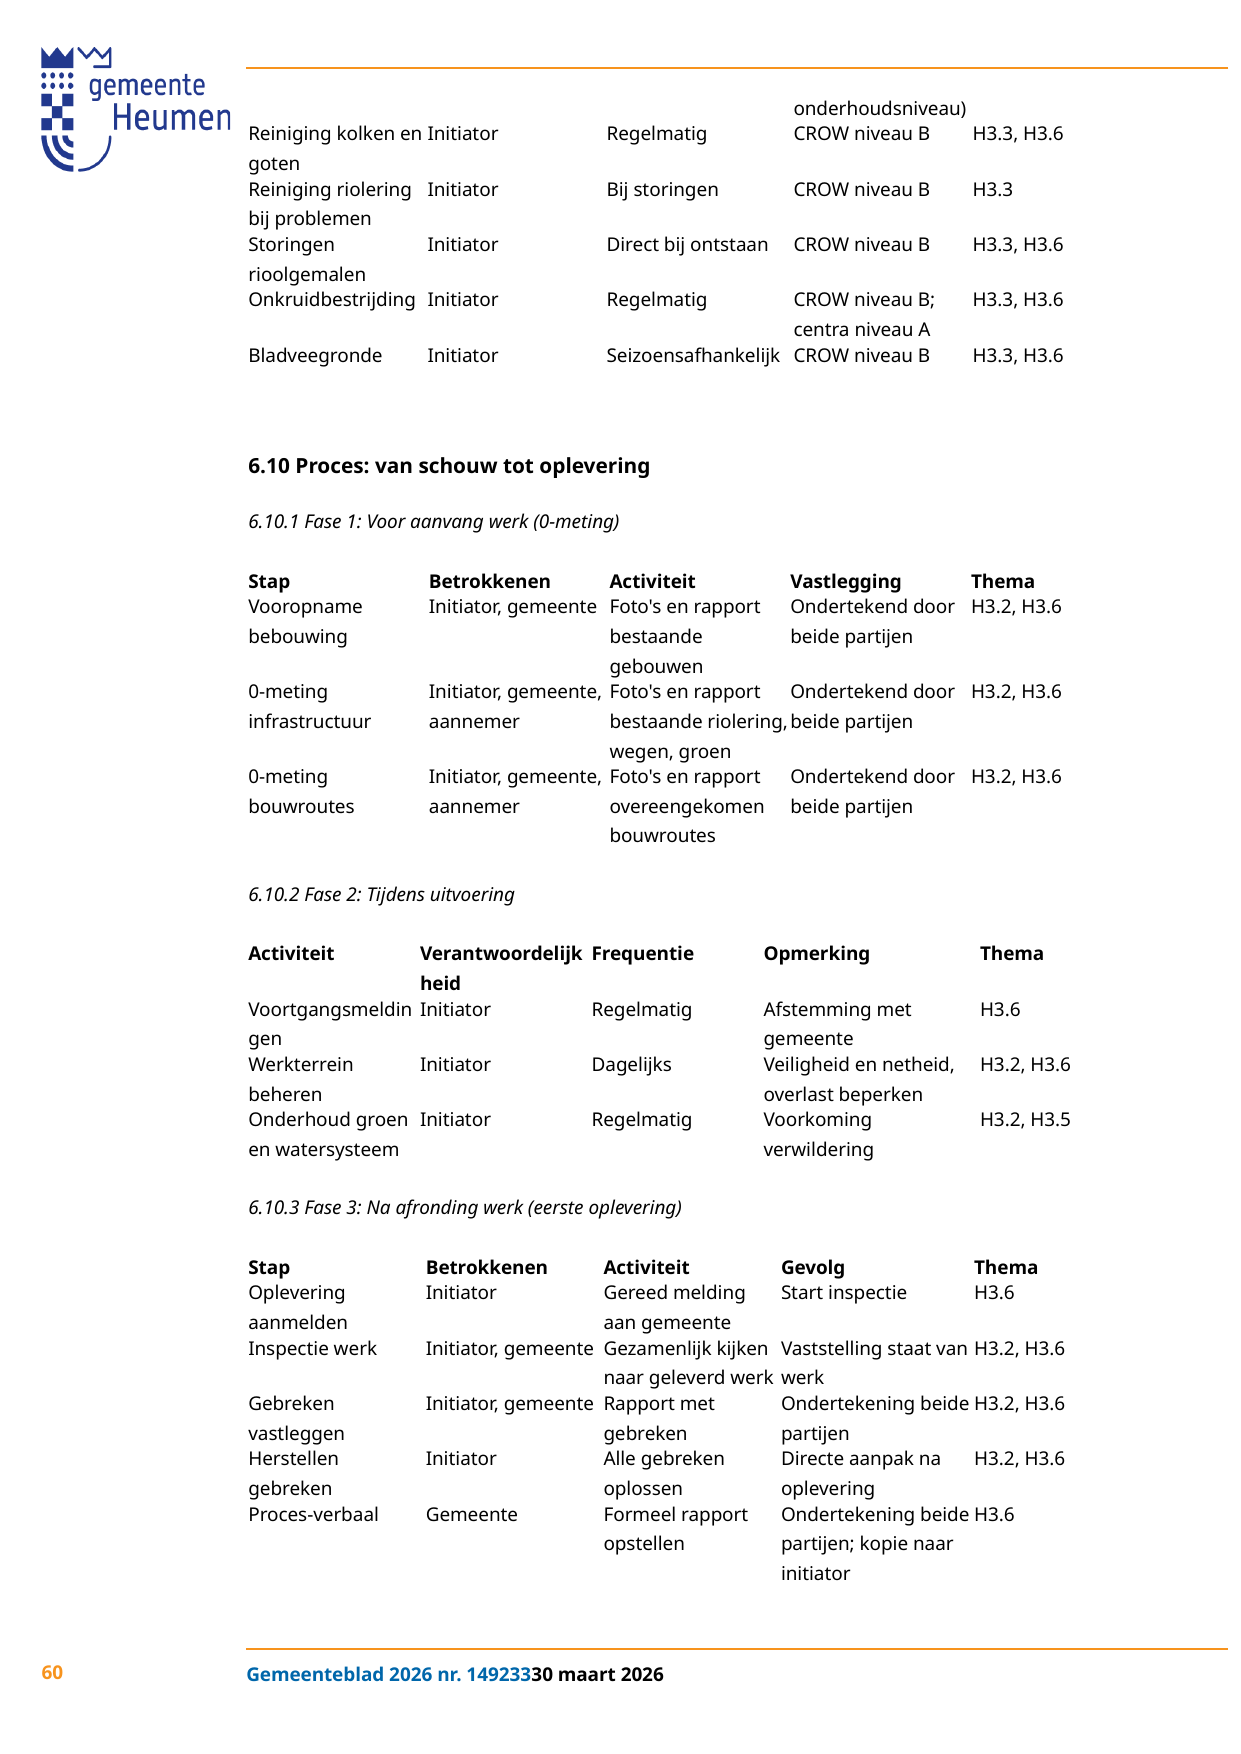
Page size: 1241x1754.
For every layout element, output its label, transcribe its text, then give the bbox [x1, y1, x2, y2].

table_header Betrokkenen [426, 1254, 603, 1279]
table_header Frequentie [591, 941, 763, 996]
table_cell Bij storingen [606, 176, 793, 231]
table_cell Regelmatig [591, 996, 763, 1051]
text 6.10.1 Fase 1: Voor aanvang werk (0-meting) [248, 509, 1152, 534]
table_cell Foto's en rapport overeengekomen bouwroutes [609, 764, 790, 848]
table_cell Bladveegronde [248, 342, 427, 367]
table_header Verantwoordelijkheid [420, 941, 591, 996]
table_cell H3.2, H3.6 [974, 1335, 1152, 1390]
table_header Betrokkenen [429, 568, 609, 594]
table_cell Inspectie werk [248, 1335, 426, 1390]
table_cell CROW niveau B [793, 231, 972, 286]
table_cell Oplevering aanmelden [248, 1280, 426, 1335]
table_cell Ondertekening beide partijen [781, 1390, 974, 1446]
table_cell Ondertekend door beide partijen [790, 594, 971, 679]
table_cell Afstemming met gemeente [763, 996, 980, 1051]
table_header Stap [248, 568, 429, 594]
table_header Gevolg [781, 1254, 974, 1279]
table_cell Initiator, gemeente [429, 594, 609, 679]
table_cell H3.6 [974, 1280, 1152, 1335]
table_cell Initiator [427, 286, 606, 342]
table_cell Proces-verbaal [248, 1501, 426, 1586]
table_header Thema [980, 941, 1152, 996]
table_cell Start inspectie [781, 1280, 974, 1335]
table_cell Gereed melding aan gemeente [603, 1280, 781, 1335]
table_cell Rapport met gebreken [603, 1390, 781, 1446]
text 6.10.3 Fase 3: Na afronding werk (eerste oplevering) [248, 1194, 1152, 1220]
table_cell H3.2, H3.6 [980, 1051, 1152, 1106]
table_cell Foto's en rapport bestaande gebouwen [609, 594, 790, 679]
table_cell CROW niveau B [793, 342, 972, 367]
table_cell Initiator, gemeente [426, 1390, 603, 1446]
table_cell Initiator [427, 342, 606, 367]
table_cell Veiligheid en netheid, overlast beperken [763, 1051, 980, 1106]
table_cell [606, 95, 793, 121]
table_cell Formeel rapport opstellen [603, 1501, 781, 1586]
table_header Thema [971, 568, 1152, 594]
table_header Opmerking [763, 941, 980, 996]
table_cell CROW niveau B [793, 121, 972, 176]
table_cell Initiator [427, 176, 606, 231]
table_cell H3.2, H3.6 [974, 1390, 1152, 1446]
table_cell Initiator [420, 1106, 591, 1162]
table_cell Ondertekend door beide partijen [790, 764, 971, 848]
table_cell Reiniging riolering bij problemen [248, 176, 427, 231]
table_cell 0-meting bouwroutes [248, 764, 429, 848]
table_cell H3.3, H3.6 [973, 121, 1152, 176]
text 6.10.2 Fase 2: Tijdens uitvoering [248, 881, 1152, 907]
table_header Activiteit [603, 1254, 781, 1279]
table_cell Initiator [427, 121, 606, 176]
table_cell Initiator, gemeente [426, 1335, 603, 1390]
table_cell Ondertekening beide partijen; kopie naar initiator [781, 1501, 974, 1586]
table_cell Onderhoud groen en watersysteem [248, 1106, 420, 1162]
table_header Stap [248, 1254, 426, 1279]
table_cell Initiator [426, 1280, 603, 1335]
table_cell Werkterrein beheren [248, 1051, 420, 1106]
table_header Vastlegging [790, 568, 971, 594]
table_cell H3.3, H3.6 [973, 342, 1152, 367]
table_cell H3.6 [974, 1501, 1152, 1586]
table_cell H3.6 [980, 996, 1152, 1051]
table_cell Regelmatig [606, 286, 793, 342]
table_header Activiteit [248, 941, 420, 996]
text 6.10 Proces: van schouw tot oplevering [248, 451, 1152, 479]
table_cell onderhoudsniveau) [793, 95, 972, 121]
table_cell Directe aanpak na oplevering [781, 1446, 974, 1501]
table_cell Initiator, gemeente, aannemer [429, 764, 609, 848]
table_cell CROW niveau B [793, 176, 972, 231]
table_cell Regelmatig [591, 1106, 763, 1162]
table_cell Direct bij ontstaan [606, 231, 793, 286]
table_cell CROW niveau B; centra niveau A [793, 286, 972, 342]
table_cell Gezamenlijk kijken naar geleverd werk [603, 1335, 781, 1390]
table_cell Vaststelling staat van werk [781, 1335, 974, 1390]
table_cell Alle gebreken oplossen [603, 1446, 781, 1501]
table_cell Initiator [420, 996, 591, 1051]
table_cell Initiator [427, 231, 606, 286]
table_cell H3.3, H3.6 [973, 286, 1152, 342]
table_cell Initiator [426, 1446, 603, 1501]
table_cell H3.2, H3.6 [974, 1446, 1152, 1501]
table_cell H3.2, H3.6 [971, 679, 1152, 763]
table_cell Initiator [420, 1051, 591, 1106]
table_cell Onkruidbestrijding [248, 286, 427, 342]
table_cell Foto's en rapport bestaande riolering, wegen, groen [609, 679, 790, 763]
table_cell H3.2, H3.6 [971, 764, 1152, 848]
table_cell Voortgangsmeldingen [248, 996, 420, 1051]
table_cell Regelmatig [606, 121, 793, 176]
table_cell Herstellen gebreken [248, 1446, 426, 1501]
table_header Thema [974, 1254, 1152, 1279]
table_cell Ondertekend door beide partijen [790, 679, 971, 763]
table_cell Initiator, gemeente, aannemer [429, 679, 609, 763]
table_cell H3.3, H3.6 [973, 231, 1152, 286]
table_cell Dagelijks [591, 1051, 763, 1106]
table_cell H3.3 [973, 176, 1152, 231]
table_cell H3.2, H3.6 [971, 594, 1152, 679]
table_cell 0-meting infrastructuur [248, 679, 429, 763]
table_cell Storingen rioolgemalen [248, 231, 427, 286]
table_cell Gemeente [426, 1501, 603, 1586]
table_cell Gebreken vastleggen [248, 1390, 426, 1446]
table_cell H3.2, H3.5 [980, 1106, 1152, 1162]
table_cell Seizoensafhankelijk [606, 342, 793, 367]
table_cell Reiniging kolken en goten [248, 121, 427, 176]
table_cell [973, 95, 1152, 121]
table_cell [427, 95, 606, 121]
table_cell Vooropname bebouwing [248, 594, 429, 679]
table_cell Voorkoming verwildering [763, 1106, 980, 1162]
picture [41, 47, 231, 172]
table_header Activiteit [609, 568, 790, 594]
table_cell [248, 95, 427, 121]
